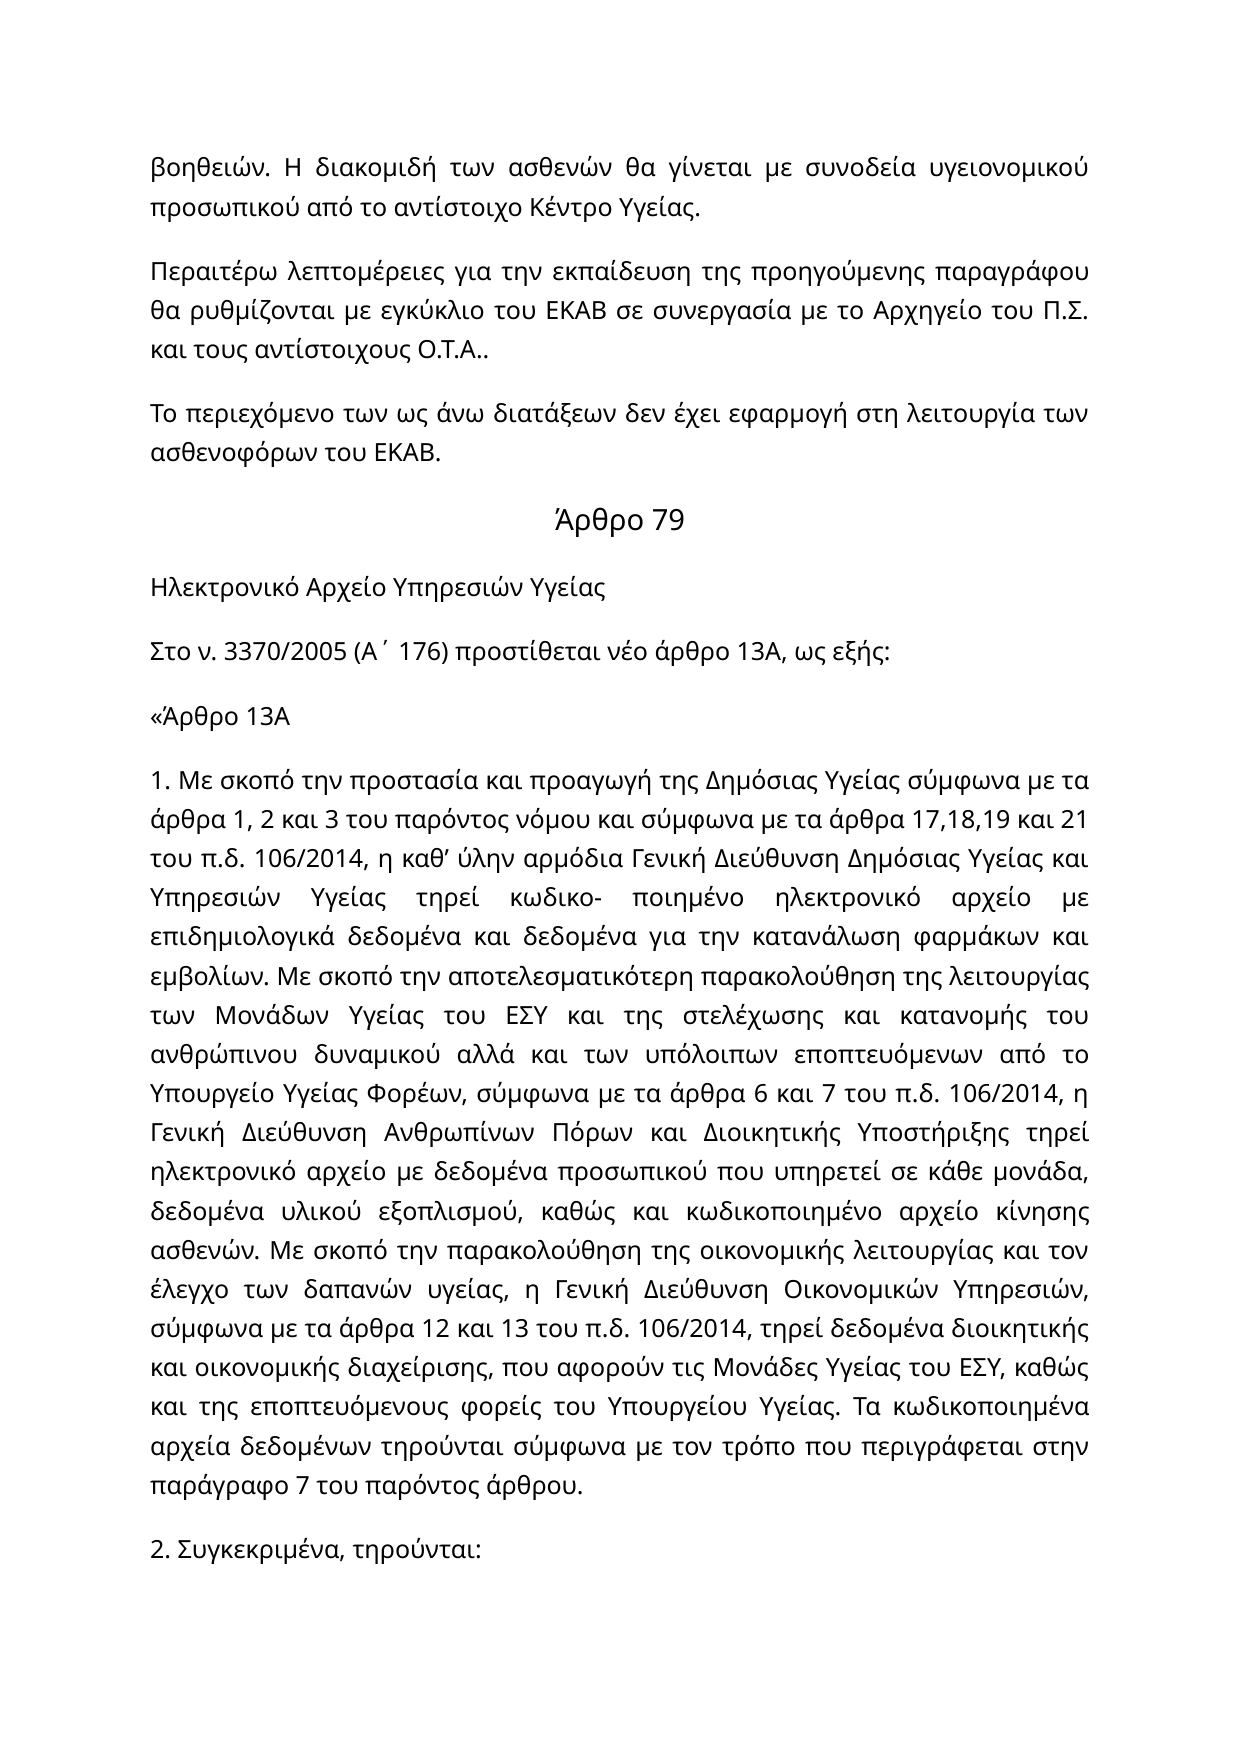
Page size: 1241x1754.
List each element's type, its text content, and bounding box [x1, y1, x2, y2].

text Στο ν. 3370/2005 (Α΄ 176) προστίθεται νέο άρθρο 13Α, ως εξής: [150, 634, 1090, 668]
text Το περιεχόμενο των ως άνω διατάξεων δεν έχει εφαρμογή στη λειτουργία των ασθενοφόρων του ΕΚΑΒ. [150, 396, 1090, 469]
text «Άρθρο 13Α [150, 698, 1090, 732]
text βοηθειών. Η διακομιδή των ασθενών θα γίνεται με συνοδεία υγειονομικού προσωπικού από το αντίστοιχο Κέντρο Υγείας. [150, 150, 1090, 223]
text 1. Με σκοπό την προστασία και προαγωγή της Δημόσιας Υγείας σύμφωνα με τα άρθρα 1, 2 και 3 του παρόντος νόμου και σύμφωνα με τα άρθρα 17,18,19 και 21 του π.δ. 106/2014, η καθ’ ύλην αρμόδια Γενική Διεύθυνση Δημόσιας Υγείας και Υπηρεσιών Υγείας τηρεί κωδικο- ποιημένο ηλεκτρονικό αρχείο με επιδημιολογικά δεδομένα και δεδομένα για την κατανάλωση φαρμάκων και εμβολίων. Με σκοπό την αποτελεσματικότερη παρακολούθηση της λειτουργίας των Μονάδων Υγείας του ΕΣΥ και της στελέχωσης και κατανομής του ανθρώπινου δυναμικού αλλά και των υπόλοιπων εποπτευόμενων από το Υπουργείο Υγείας Φορέων, σύμφωνα με τα άρθρα 6 και 7 του π.δ. 106/2014, η Γενική Διεύθυνση Ανθρωπίνων Πόρων και Διοικητικής Υποστήριξης τηρεί ηλεκτρονικό αρχείο με δεδομένα προσωπικού που υπηρετεί σε κάθε μονάδα, δεδομένα υλικού εξοπλισμού, καθώς και κωδικοποιημένο αρχείο κίνησης ασθενών. Με σκοπό την παρακολούθηση της οικονομικής λειτουργίας και τον έλεγχο των δαπανών υγείας, η Γενική Διεύθυνση Οικονομικών Υπηρεσιών, σύμφωνα με τα άρθρα 12 και 13 του π.δ. 106/2014, τηρεί δεδομένα διοικητικής και οικονομικής διαχείρισης, που αφορούν τις Μονάδες Υγείας του ΕΣΥ, καθώς και της εποπτευόμενους φορείς του Υπουργείου Υγείας. Τα κωδικοποιημένα αρχεία δεδομένων τηρούνται σύμφωνα με τον τρόπο που περιγράφεται στην παράγραφο 7 του παρόντος άρθρου. [150, 762, 1090, 1501]
subtitle Άρθρο 79 [150, 499, 1090, 539]
text Περαιτέρω λεπτομέρειες για την εκπαίδευση της προηγούμενης παραγράφου θα ρυθμίζονται με εγκύκλιο του ΕΚΑΒ σε συνεργασία με το Αρχηγείο του Π.Σ. και τους αντίστοιχους Ο.Τ.Α.. [150, 253, 1090, 366]
text 2. Συγκεκριμένα, τηρούνται: [150, 1531, 1090, 1566]
text Ηλεκτρονικό Αρχείο Υπηρεσιών Υγείας [150, 570, 1090, 604]
